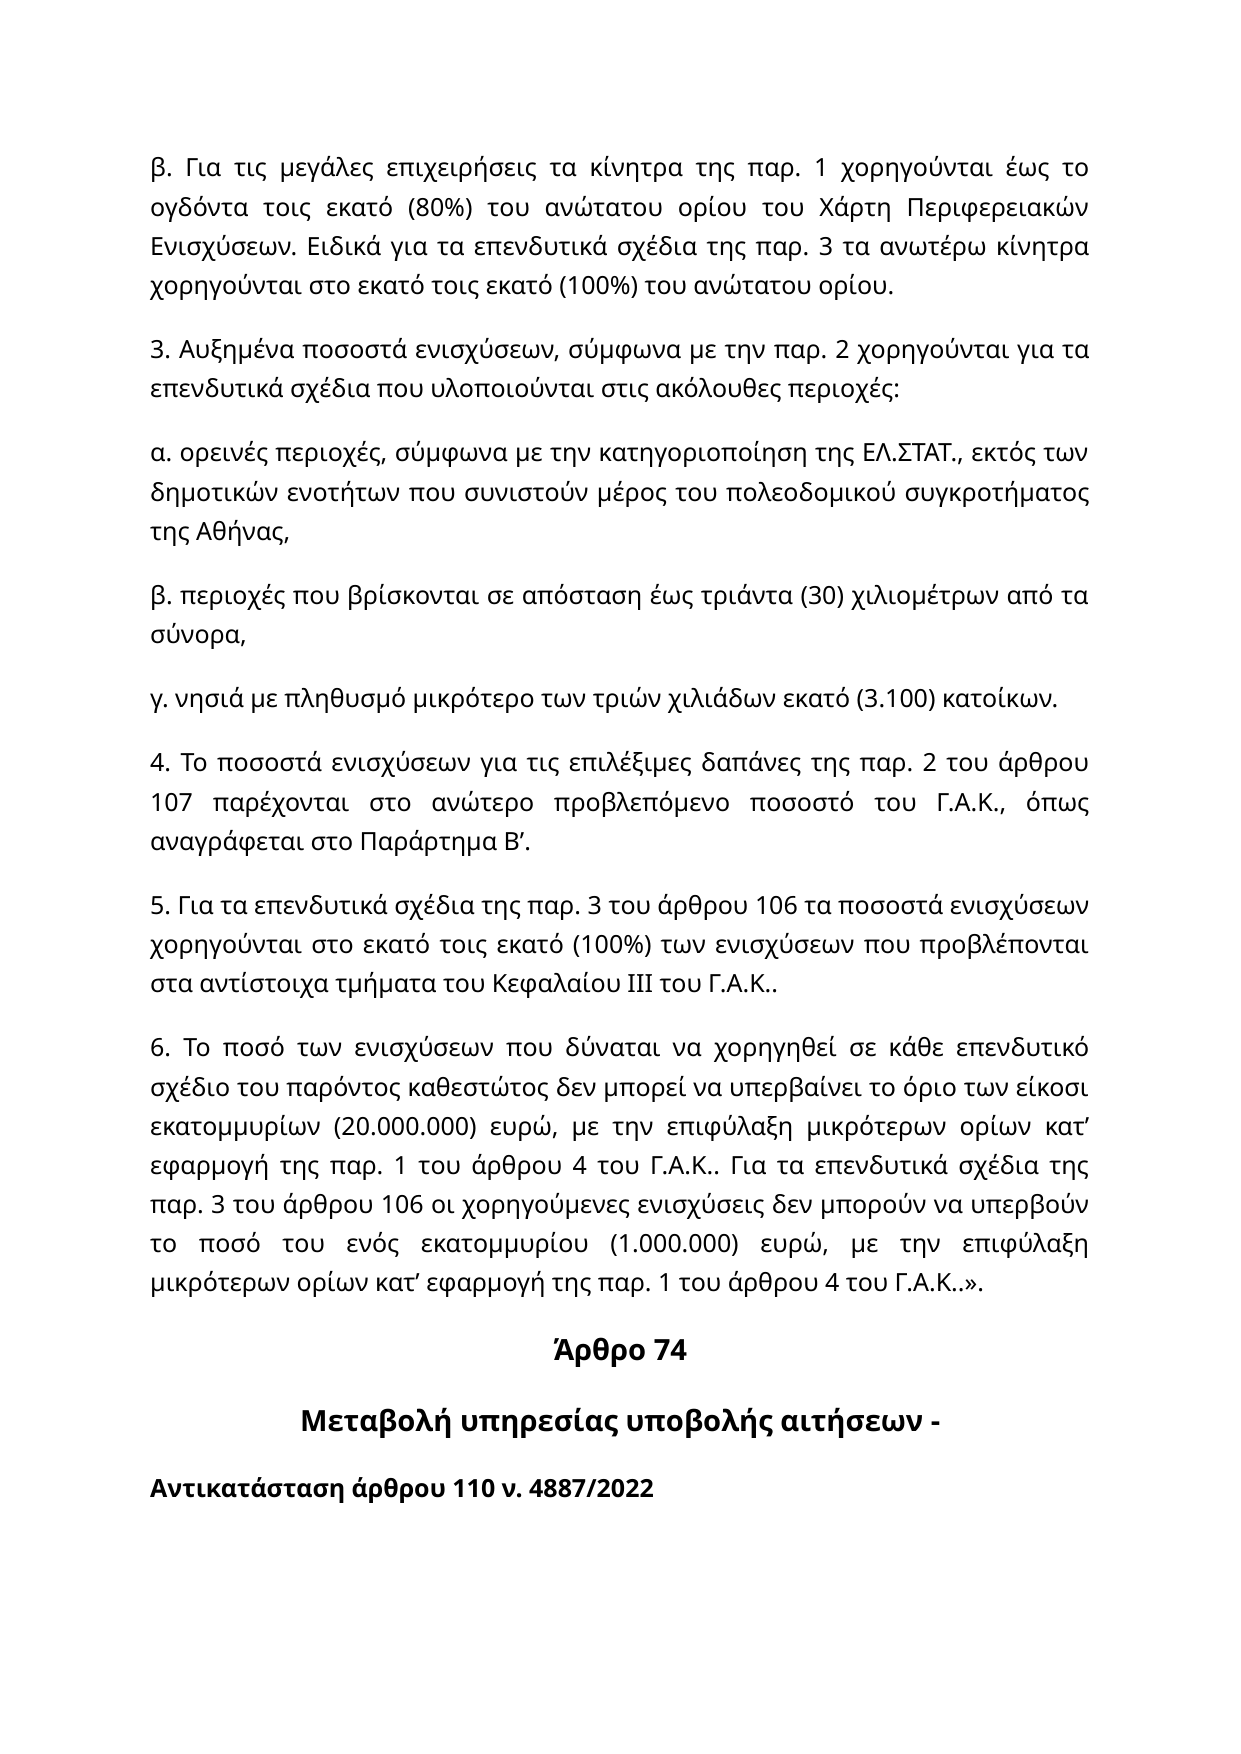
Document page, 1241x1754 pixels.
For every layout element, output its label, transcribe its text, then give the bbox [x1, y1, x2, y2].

text 5. Για τα επενδυτικά σχέδια της παρ. 3 του άρθρου 106 τα ποσοστά ενισχύσεων χορηγούνται στο εκατό τοις εκατό (100%) των ενισχύσεων που προβλέπονται στα αντίστοιχα τμήματα του Κεφαλαίου ΙΙΙ του Γ.Α.Κ.. [150, 887, 1090, 1000]
text β. Για τις μεγάλες επιχειρήσεις τα κίνητρα της παρ. 1 χορηγούνται έως το ογδόντα τοις εκατό (80%) του ανώτατου ορίου του Χάρτη Περιφερειακών Ενισχύσεων. Ειδικά για τα επενδυτικά σχέδια της παρ. 3 τα ανωτέρω κίνητρα χορηγούνται στο εκατό τοις εκατό (100%) του ανώτατου ορίου. [150, 150, 1090, 302]
subtitle Άρθρο 74 [150, 1329, 1090, 1369]
text β. περιοχές που βρίσκονται σε απόσταση έως τριάντα (30) χιλιομέτρων από τα σύνορα, [150, 577, 1090, 651]
text 4. Το ποσοστά ενισχύσεων για τις επιλέξιμες δαπάνες της παρ. 2 του άρθρου 107 παρέχονται στο ανώτερο προβλεπόμενο ποσοστό του Γ.Α.Κ., όπως αναγράφεται στο Παράρτημα Β’. [150, 745, 1090, 857]
text Αντικατάσταση άρθρου 110 ν. 4887/2022 [150, 1470, 1090, 1504]
text 3. Αυξημένα ποσοστά ενισχύσεων, σύμφωνα με την παρ. 2 χορηγούνται για τα επενδυτικά σχέδια που υλοποιούνται στις ακόλουθες περιοχές: [150, 332, 1090, 405]
text α. ορεινές περιοχές, σύμφωνα με την κατηγοριοποίηση της ΕΛ.ΣΤΑΤ., εκτός των δημοτικών ενοτήτων που συνιστούν μέρος του πολεοδομικού συγκροτήματος της Αθήνας, [150, 435, 1090, 547]
text 6. Το ποσό των ενισχύσεων που δύναται να χορηγηθεί σε κάθε επενδυτικό σχέδιο του παρόντος καθεστώτος δεν μπορεί να υπερβαίνει το όριο των είκοσι εκατομμυρίων (20.000.000) ευρώ, με την επιφύλαξη μικρότερων ορίων κατ’ εφαρμογή της παρ. 1 του άρθρου 4 του Γ.Α.Κ.. Για τα επενδυτικά σχέδια της παρ. 3 του άρθρου 106 οι χορηγούμενες ενισχύσεις δεν μπορούν να υπερβούν το ποσό του ενός εκατομμυρίου (1.000.000) ευρώ, με την επιφύλαξη μικρότερων ορίων κατ’ εφαρμογή της παρ. 1 του άρθρου 4 του Γ.Α.Κ..». [150, 1030, 1090, 1299]
subtitle Μεταβολή υπηρεσίας υποβολής αιτήσεων - [150, 1400, 1090, 1439]
text γ. νησιά με πληθυσμό μικρότερο των τριών χιλιάδων εκατό (3.100) κατοίκων. [150, 681, 1090, 715]
